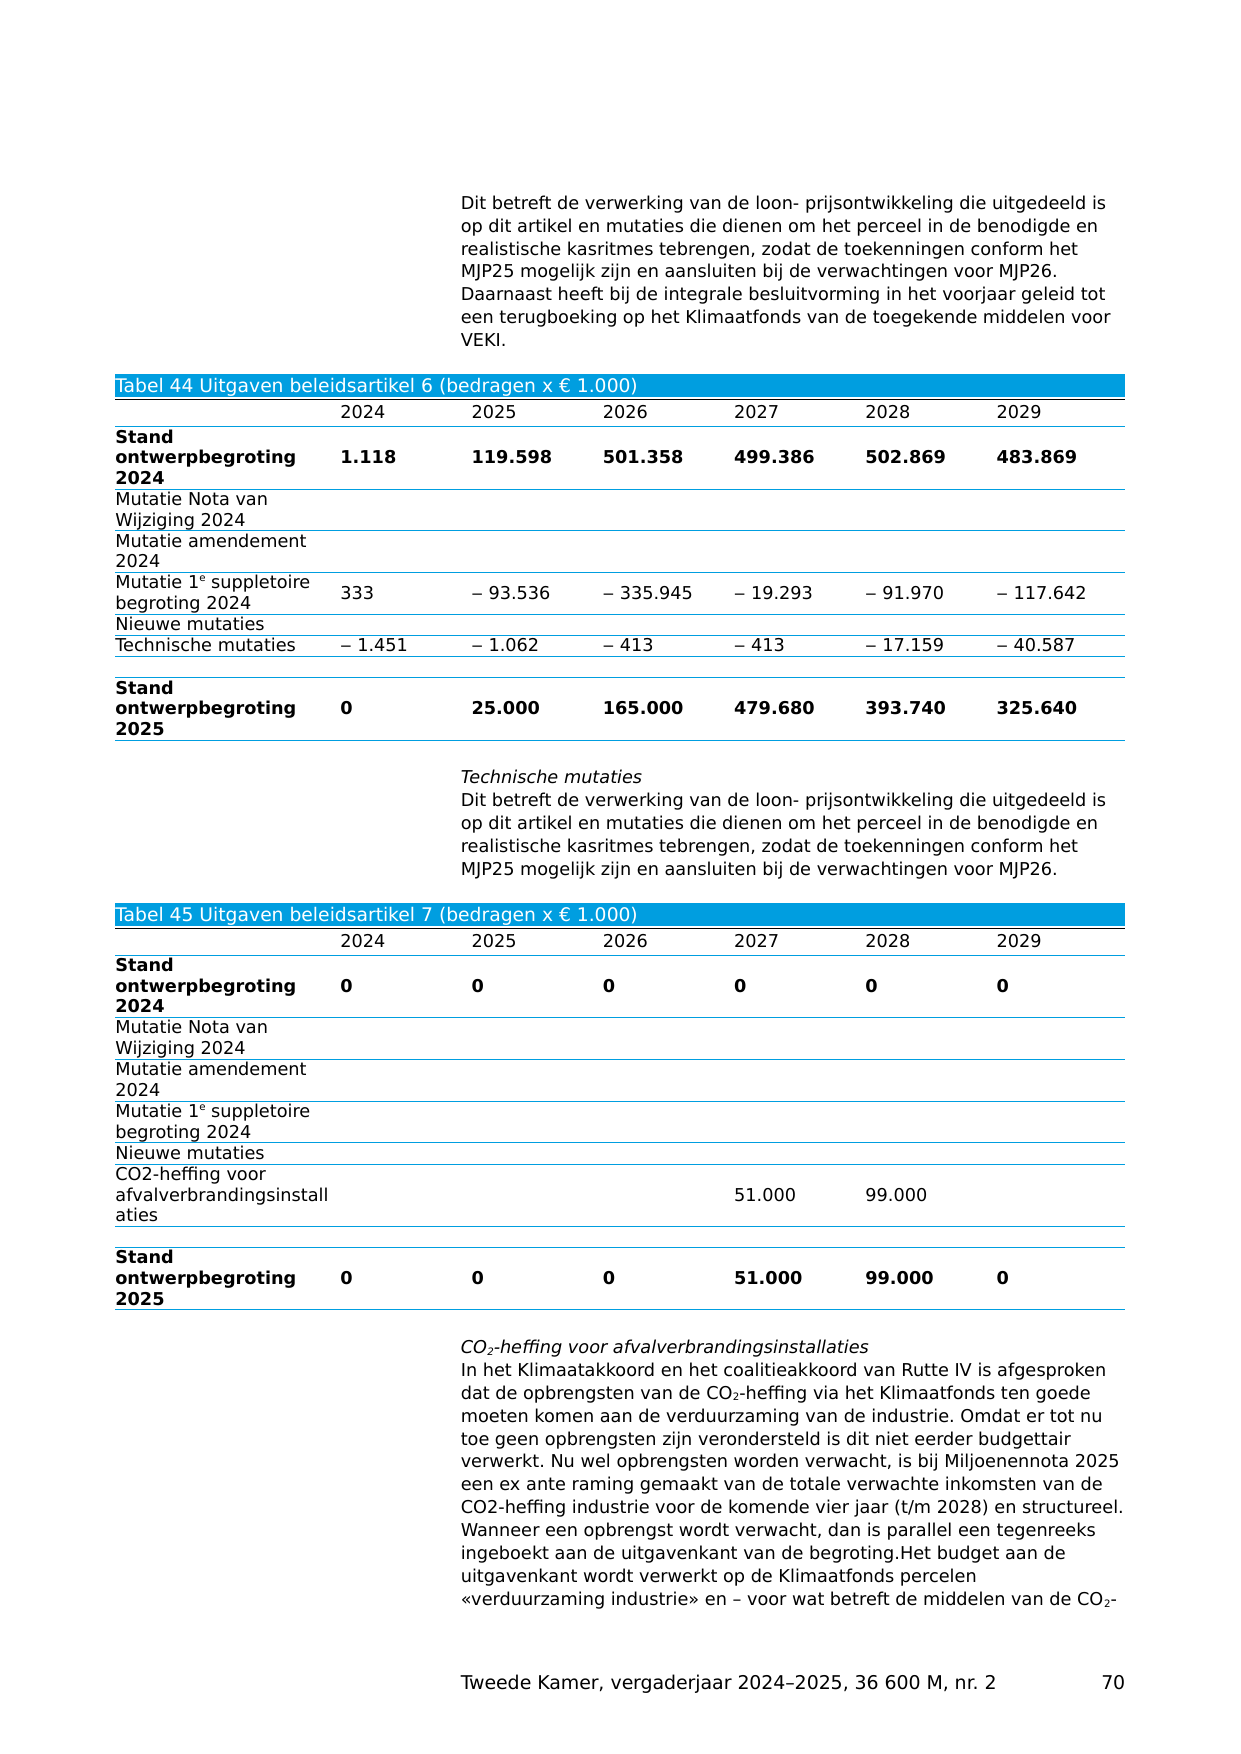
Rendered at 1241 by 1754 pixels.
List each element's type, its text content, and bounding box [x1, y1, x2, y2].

table_cell [731, 1060, 862, 1101]
table_cell ‒ 40.587 [994, 636, 1125, 656]
table_cell [115, 657, 337, 677]
table_cell 2027 [731, 929, 862, 954]
table_cell [731, 615, 862, 635]
table_cell [994, 1060, 1125, 1101]
table_cell [731, 1227, 862, 1247]
table_cell [337, 1018, 468, 1059]
text Dit betreft de verwerking van de loon- prĳsontwikkeling die uitgedeeld is op dit artikel en mutaties die dienen om het perceel in de benodigde en realistische kasritmes tebrengen, zodat de toekenningen conform het MJP25 mogelĳk zĳn en aansluiten bĳ de verwachtingen voor MJP26. Daarnaast heeft bij de integrale besluitvorming in het voorjaar geleid tot een terugboeking op het Klimaatfonds van de toegekende middelen voor VEKI. [461, 191, 1125, 351]
table_cell 0 [337, 678, 468, 739]
table_cell [337, 1227, 468, 1247]
table_cell 502.869 [862, 427, 993, 488]
table_cell 2025 [469, 929, 600, 954]
table_cell [469, 1165, 600, 1226]
table_cell [994, 1227, 1125, 1247]
table_cell 2029 [994, 929, 1125, 954]
table_cell [600, 1227, 731, 1247]
table_cell [862, 1227, 993, 1247]
table_cell [337, 1165, 468, 1226]
table_cell 2028 [862, 400, 993, 426]
table_cell 2028 [862, 929, 993, 954]
text Technische mutaties Dit betreft de verwerking van de loon- prĳsontwikkeling die uitgedeeld is op dit artikel en mutaties die dienen om het perceel in de benodigde en realistische kasritmes tebrengen, zodat de toekenningen conform het MJP25 mogelĳk zĳn en aansluiten bĳ de verwachtingen voor MJP26. [461, 765, 1125, 880]
table_cell Stand ontwerpbegroting 2025 [115, 678, 337, 739]
table_cell [731, 490, 862, 530]
table_cell [469, 1143, 600, 1163]
table_cell 0 [337, 1248, 468, 1309]
table_cell [469, 615, 600, 635]
table_cell [337, 615, 468, 635]
table_cell [600, 657, 731, 677]
table_cell ‒ 117.642 [994, 573, 1125, 614]
table_cell [862, 615, 993, 635]
table_cell 0 [600, 956, 731, 1017]
table_cell Mutatie Nota van Wijziging 2024 [115, 1018, 337, 1059]
table_cell 325.640 [994, 678, 1125, 739]
table_cell ‒ 93.536 [469, 573, 600, 614]
table_cell [600, 1102, 731, 1142]
table_cell [115, 929, 337, 954]
text CO2-heffing voor afvalverbrandingsinstallaties In het Klimaatakkoord en het coalitieakkoord van Rutte IV is afgesproken dat de opbrengsten van de CO2-heffing via het Klimaatfonds ten goede moeten komen aan de verduurzaming van de industrie. Omdat er tot nu toe geen opbrengsten zijn verondersteld is dit niet eerder budgettair verwerkt. Nu wel opbrengsten worden verwacht, is bij Miljoenennota 2025 een ex ante raming gemaakt van de totale verwachte inkomsten van de CO2-heffing industrie voor de komende vier jaar (t/m 2028) en structureel. Wanneer een opbrengst wordt verwacht, dan is parallel een tegenreeks ingeboekt aan de uitgavenkant van de begroting.Het budget aan de uitgavenkant wordt verwerkt op de Klimaatfonds percelen «verduurzaming industrie» en – voor wat betreft de middelen van de CO2- [461, 1335, 1125, 1610]
table_cell 0 [600, 1248, 731, 1309]
table_cell 501.358 [600, 427, 731, 488]
table_cell [337, 657, 468, 677]
table_cell Stand ontwerpbegroting 2025 [115, 1248, 337, 1309]
table_cell [337, 1060, 468, 1101]
table_cell 0 [337, 956, 468, 1017]
table_cell 2029 [994, 400, 1125, 426]
table_cell 2024 [337, 400, 468, 426]
table_cell Mutatie Nota van Wijziging 2024 [115, 490, 337, 530]
table_cell [600, 1165, 731, 1226]
table_cell [994, 1102, 1125, 1142]
table_cell [469, 531, 600, 572]
table_cell CO2-heffing voor afvalverbrandingsinstallaties [115, 1165, 337, 1226]
table_cell 2024 [337, 929, 468, 954]
table_cell [994, 657, 1125, 677]
table_cell [862, 1143, 993, 1163]
table_cell ‒ 19.293 [731, 573, 862, 614]
table_cell ‒ 91.970 [862, 573, 993, 614]
table_cell [994, 1165, 1125, 1226]
table_cell [994, 490, 1125, 530]
table_cell 499.386 [731, 427, 862, 488]
table_cell 2026 [600, 400, 731, 426]
table_cell 0 [994, 956, 1125, 1017]
table_cell Nieuwe mutaties [115, 615, 337, 635]
table_cell [600, 1143, 731, 1163]
table_cell [862, 531, 993, 572]
table_cell 2026 [600, 929, 731, 954]
table_cell [600, 615, 731, 635]
table_cell 393.740 [862, 678, 993, 739]
table_cell [337, 490, 468, 530]
table_cell [731, 531, 862, 572]
table_cell [731, 1102, 862, 1142]
table_cell [600, 1060, 731, 1101]
table_cell [731, 1143, 862, 1163]
table_cell 51.000 [731, 1165, 862, 1226]
table_cell [469, 1060, 600, 1101]
table_cell ‒ 413 [600, 636, 731, 656]
table_cell [862, 1060, 993, 1101]
table_cell [600, 531, 731, 572]
table_cell Technische mutaties [115, 636, 337, 656]
table_cell ‒ 1.062 [469, 636, 600, 656]
table_cell [600, 490, 731, 530]
table_cell 0 [731, 956, 862, 1017]
table_cell [862, 490, 993, 530]
table_cell [994, 531, 1125, 572]
table_cell [115, 400, 337, 426]
table_cell [115, 1227, 337, 1247]
table_cell [862, 657, 993, 677]
table_cell 165.000 [600, 678, 731, 739]
table_cell Nieuwe mutaties [115, 1143, 337, 1163]
table_cell [469, 1227, 600, 1247]
table_cell Mutatie amendement 2024 [115, 1060, 337, 1101]
table_cell 119.598 [469, 427, 600, 488]
table_cell [337, 1102, 468, 1142]
table_cell Stand ontwerpbegroting 2024 [115, 427, 337, 488]
table_cell 333 [337, 573, 468, 614]
table_cell ‒ 413 [731, 636, 862, 656]
table_cell [994, 615, 1125, 635]
table_cell [469, 1018, 600, 1059]
table_cell 99.000 [862, 1165, 993, 1226]
table_cell 25.000 [469, 678, 600, 739]
table_cell 2027 [731, 400, 862, 426]
table_cell ‒ 17.159 [862, 636, 993, 656]
table_cell 51.000 [731, 1248, 862, 1309]
table_cell 2025 [469, 400, 600, 426]
table_cell [337, 1143, 468, 1163]
table_cell Mutatie 1e suppletoire begroting 2024 [115, 573, 337, 614]
table_cell [469, 657, 600, 677]
table_cell [469, 490, 600, 530]
table_cell 0 [469, 956, 600, 1017]
table_cell [862, 1102, 993, 1142]
table_cell [862, 1018, 993, 1059]
table_cell [600, 1018, 731, 1059]
table_cell [731, 657, 862, 677]
table_cell 1.118 [337, 427, 468, 488]
table_cell [469, 1102, 600, 1142]
table_cell ‒ 335.945 [600, 573, 731, 614]
table_cell 0 [862, 956, 993, 1017]
table_cell Mutatie amendement 2024 [115, 531, 337, 572]
table_cell Stand ontwerpbegroting 2024 [115, 956, 337, 1017]
table_cell [994, 1018, 1125, 1059]
table_cell Mutatie 1e suppletoire begroting 2024 [115, 1102, 337, 1142]
table_cell [731, 1018, 862, 1059]
table_cell [994, 1143, 1125, 1163]
table_cell [337, 531, 468, 572]
table_cell 99.000 [862, 1248, 993, 1309]
table_cell 0 [994, 1248, 1125, 1309]
table_cell 0 [469, 1248, 600, 1309]
table_cell ‒ 1.451 [337, 636, 468, 656]
table_cell 479.680 [731, 678, 862, 739]
table_cell 483.869 [994, 427, 1125, 488]
